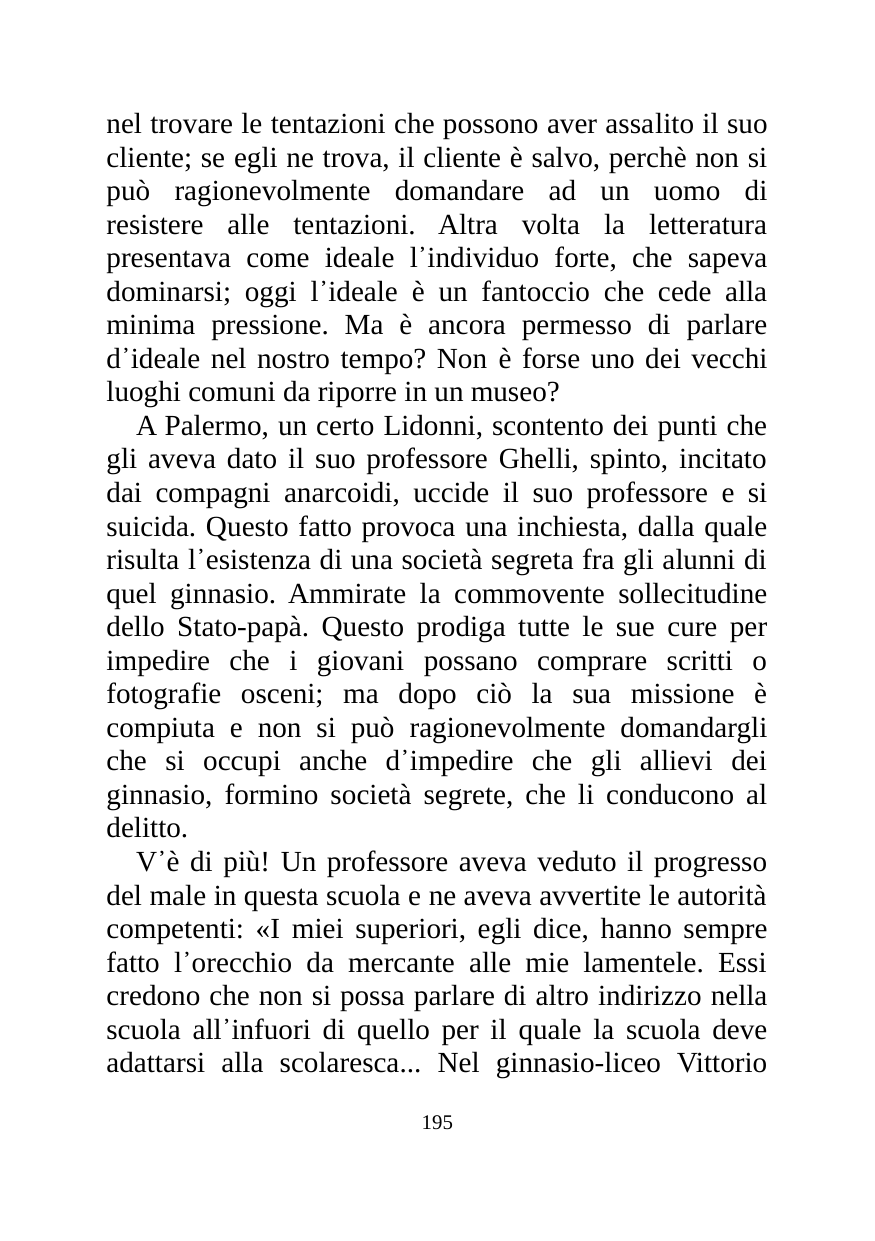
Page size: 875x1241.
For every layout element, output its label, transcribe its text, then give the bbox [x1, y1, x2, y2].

text A Palermo, un certo Lidonni, scontento dei punti che gli aveva dato il suo professore Ghelli, spinto, incitato dai compagni anarcoidi, uccide il suo professore e si suicida. Questo fatto provoca una inchiesta, dalla quale risulta l᾽esistenza di una società segreta fra gli alunni di quel ginnasio. Ammirate la commovente sollecitudine dello Stato-papà. Questo prodiga tutte le sue cure per impedire che i giovani possano comprare scritti o fotografie osceni; ma dopo ciò la sua missione è compiuta e non si può ragionevolmente domandargli che si occupi anche d᾽impedire che gli allievi dei ginnasio, formino società segrete, che li conducono al delitto. [106, 408, 768, 844]
text nel trovare le tentazioni che possono aver assalito il suo cliente; se egli ne trova, il cliente è salvo, perchè non si può ragionevolmente domandare ad un uomo di resistere alle tentazioni. Altra volta la letteratura presentava come ideale l᾽individuo forte, che sapeva dominarsi; oggi l᾽ideale è un fantoccio che cede alla minima pressione. Ma è ancora permesso di parlare d᾽ideale nel nostro tempo? Non è forse uno dei vecchi luoghi comuni da riporre in un museo? [106, 106, 768, 408]
text V᾽è di più! Un professore aveva veduto il progresso del male in questa scuola e ne aveva avvertite le autorità competenti: «I miei superiori, egli dice, hanno sempre fatto l᾽orecchio da mercante alle mie lamentele. Essi credono che non si possa parlare di altro indirizzo nella scuola all᾽infuori di quello per il quale la scuola deve adattarsi alla scolaresca... Nel ginnasio-liceo Vittorio [106, 844, 768, 1079]
